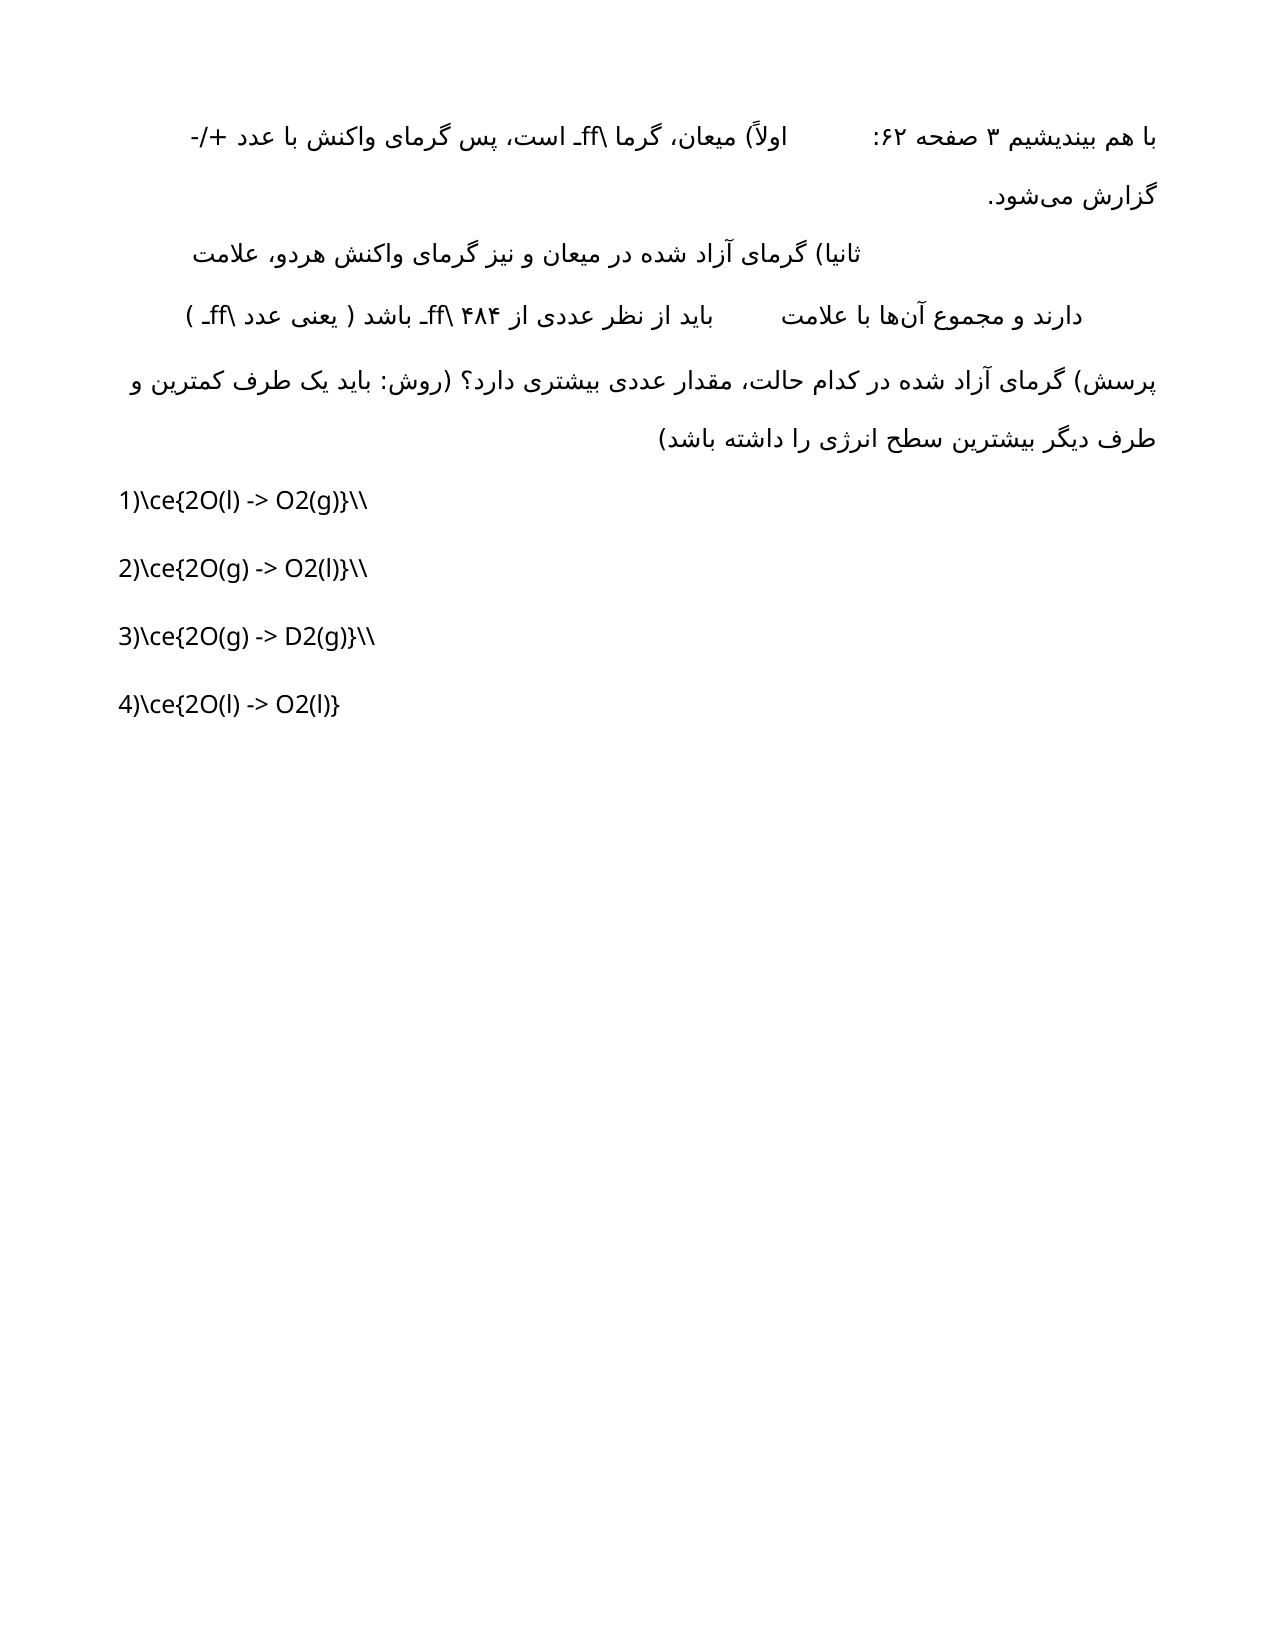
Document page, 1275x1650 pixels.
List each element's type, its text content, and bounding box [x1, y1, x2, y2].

text 1)\ce{2O(l) -> O2(g)}\\ [118, 483, 1157, 517]
text با هم بیندیشیم ۳ صفحه ۶۲: اولاً) میعان، گرما \ffـ است، پس گرمای واکنش با عدد +/- گزارش می‌شود. [118, 118, 1157, 211]
text 3)\ce{2O(g) -> D2(g)}\\ [118, 619, 1157, 653]
text 2)\ce{2O(g) -> O2(l)}\\ [118, 551, 1157, 585]
text 4)\ce{2O(l) -> O2(l)} [118, 687, 1157, 721]
text پرسش) گرمای آزاد شده در کدام حالت، مقدار عددی بیشتری دارد؟ (روش: باید یک طرف کمترین و طرف دیگر بیشترین سطح انرژی را داشته باشد) [118, 366, 1157, 454]
text ثانیا) گرمای آزاد شده در میعان و نیز گرمای واکنش هردو، علامت دارند و مجموع آن‌ها با علامت باید از نظر عددی از ۴۸۴ \ffـ باشد ( یعنی عدد \ffـ ) [118, 240, 1157, 332]
